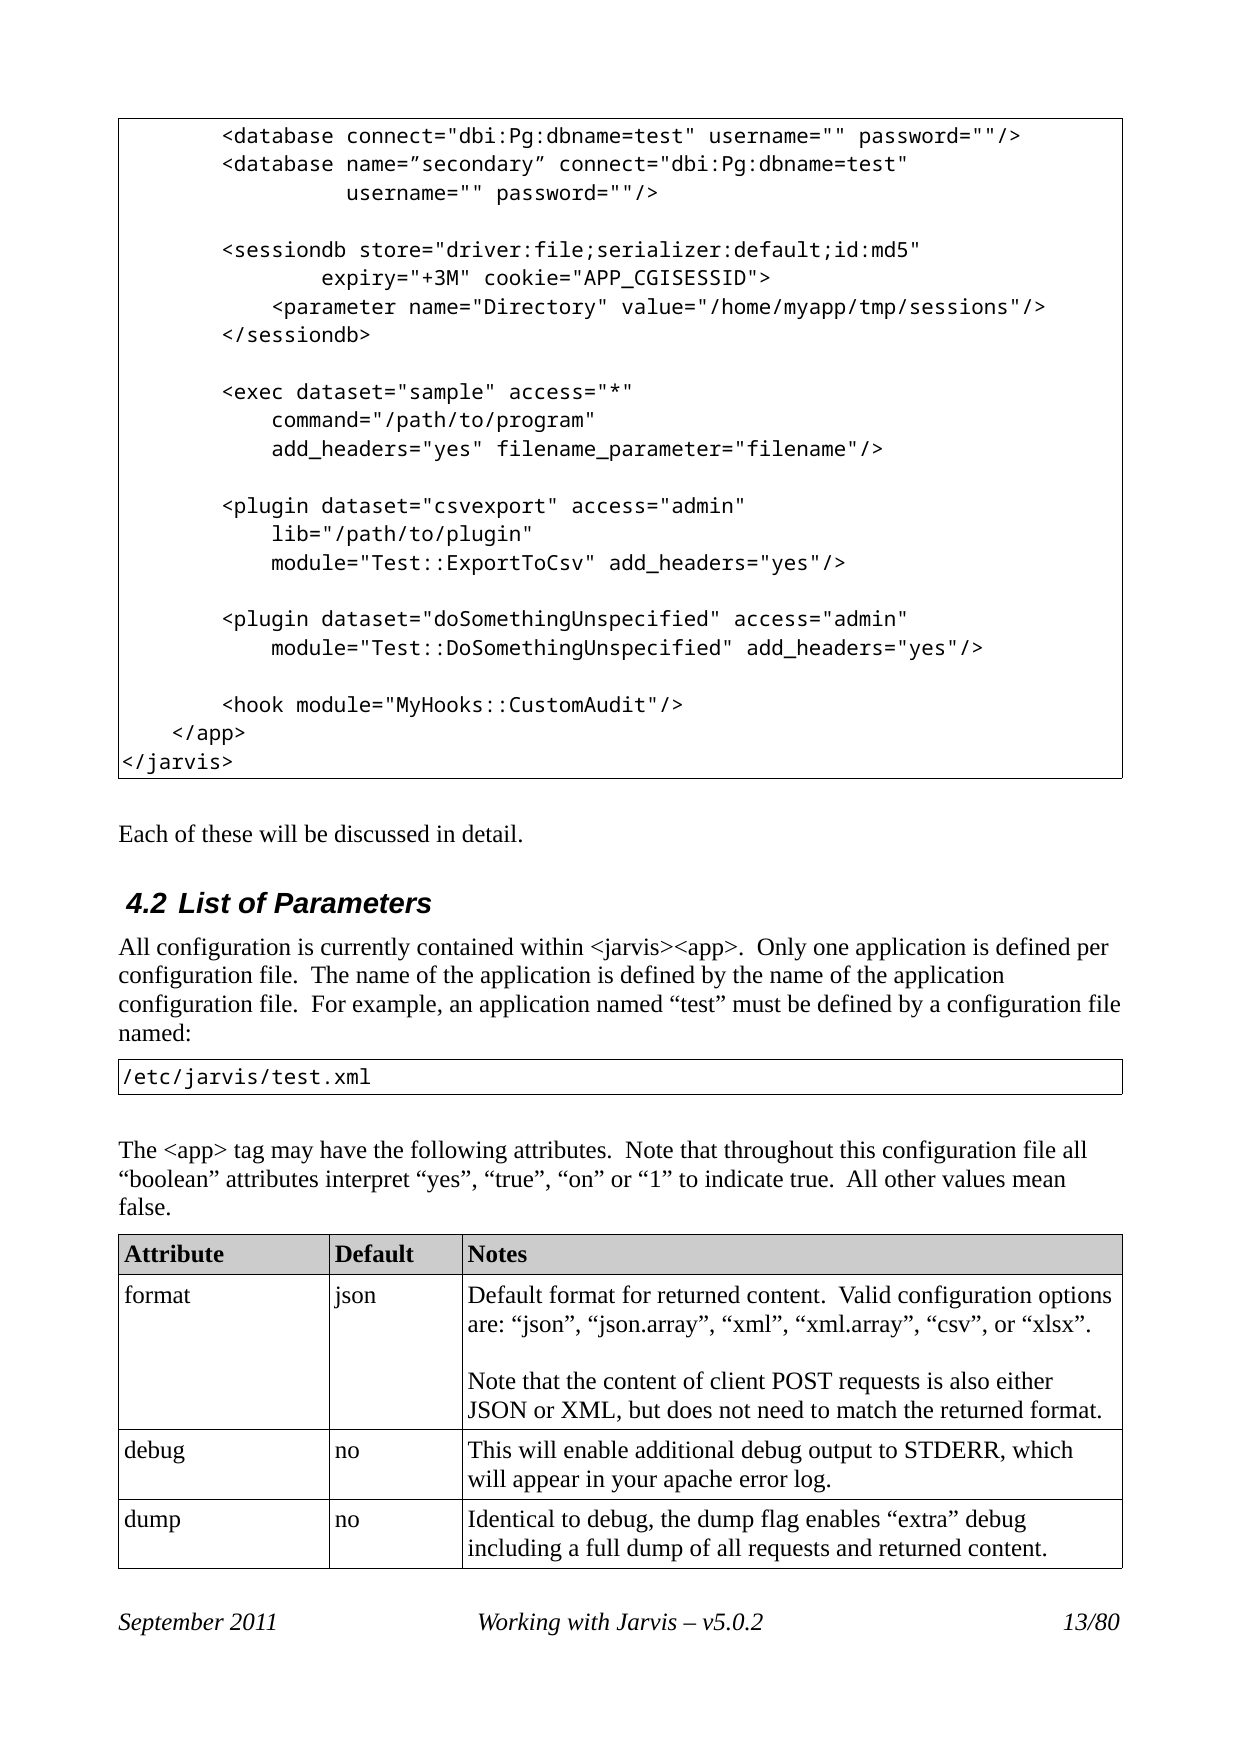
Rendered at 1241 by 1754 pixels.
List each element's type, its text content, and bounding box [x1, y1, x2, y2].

table_header Default [330, 1235, 462, 1274]
text </sessiondb> [119, 317, 1122, 349]
table_cell no [330, 1430, 462, 1498]
text command="/path/to/program" [119, 402, 1122, 431]
text Each of these will be discussed in detail. [118, 819, 1122, 848]
text <plugin dataset="csvexport" access="admin" [119, 488, 1122, 516]
table_cell no [330, 1500, 462, 1567]
text <database connect="dbi:Pg:dbname=test" username="" password=""/> [119, 119, 1122, 147]
subtitle List of Parameters [118, 886, 1122, 919]
text module="Test::ExportToCsv" add_headers="yes"/> [119, 545, 1122, 576]
table_cell This will enable additional debug output to STDERR, which will appear in your apache error log. [463, 1430, 1122, 1498]
table_header Notes [463, 1235, 1122, 1274]
table_cell Identical to debug, the dump flag enables “extra” debug including a full dump of all requests and returned content. [463, 1500, 1122, 1567]
text <hook module="MyHooks::CustomAudit"/> [119, 687, 1122, 715]
text </jarvis> [119, 744, 1122, 778]
table_cell dump [119, 1500, 329, 1567]
text expiry="+3M" cookie="APP_CGISESSID"> [119, 260, 1122, 289]
table_header Attribute [119, 1235, 329, 1274]
text <parameter name="Directory" value="/home/myapp/tmp/sessions"/> [119, 289, 1122, 317]
table_cell Default format for returned content. Valid configuration options are: “json”, “json.array”, “xml”, “xml.array”, “csv”, or “xlsx”. Note that the content of client POST requests is also either JSON or XML, but does not need to match the returned format. [463, 1275, 1122, 1429]
text lib="/path/to/plugin" [119, 516, 1122, 545]
text add_headers="yes" filename_parameter="filename"/> [119, 431, 1122, 462]
table_cell format [119, 1275, 329, 1429]
text <exec dataset="sample" access="*" [119, 374, 1122, 402]
text The <app> tag may have the following attributes. Note that throughout this configuration file all “boolean” attributes interpret “yes”, “true”, “on” or “1” to indicate true. All other values mean false. [118, 1135, 1122, 1221]
text <sessiondb store="driver:file;serializer:default;id:md5" [119, 232, 1122, 260]
text <plugin dataset="doSomethingUnspecified" access="admin" [119, 602, 1122, 630]
text <database name=”secondary” connect="dbi:Pg:dbname=test" username="" password=""/> [119, 147, 1122, 206]
text </app> [119, 715, 1122, 744]
table_cell debug [119, 1430, 329, 1498]
text All configuration is currently contained within <jarvis><app>. Only one application is defined per configuration file. The name of the application is defined by the name of the application configuration file. For example, an application named “test” must be defined by a configuration file named: [118, 932, 1122, 1047]
text /etc/jarvis/test.xml [119, 1060, 1122, 1094]
text module="Test::DoSomethingUnspecified" add_headers="yes"/> [119, 630, 1122, 661]
table_cell json [330, 1275, 462, 1429]
